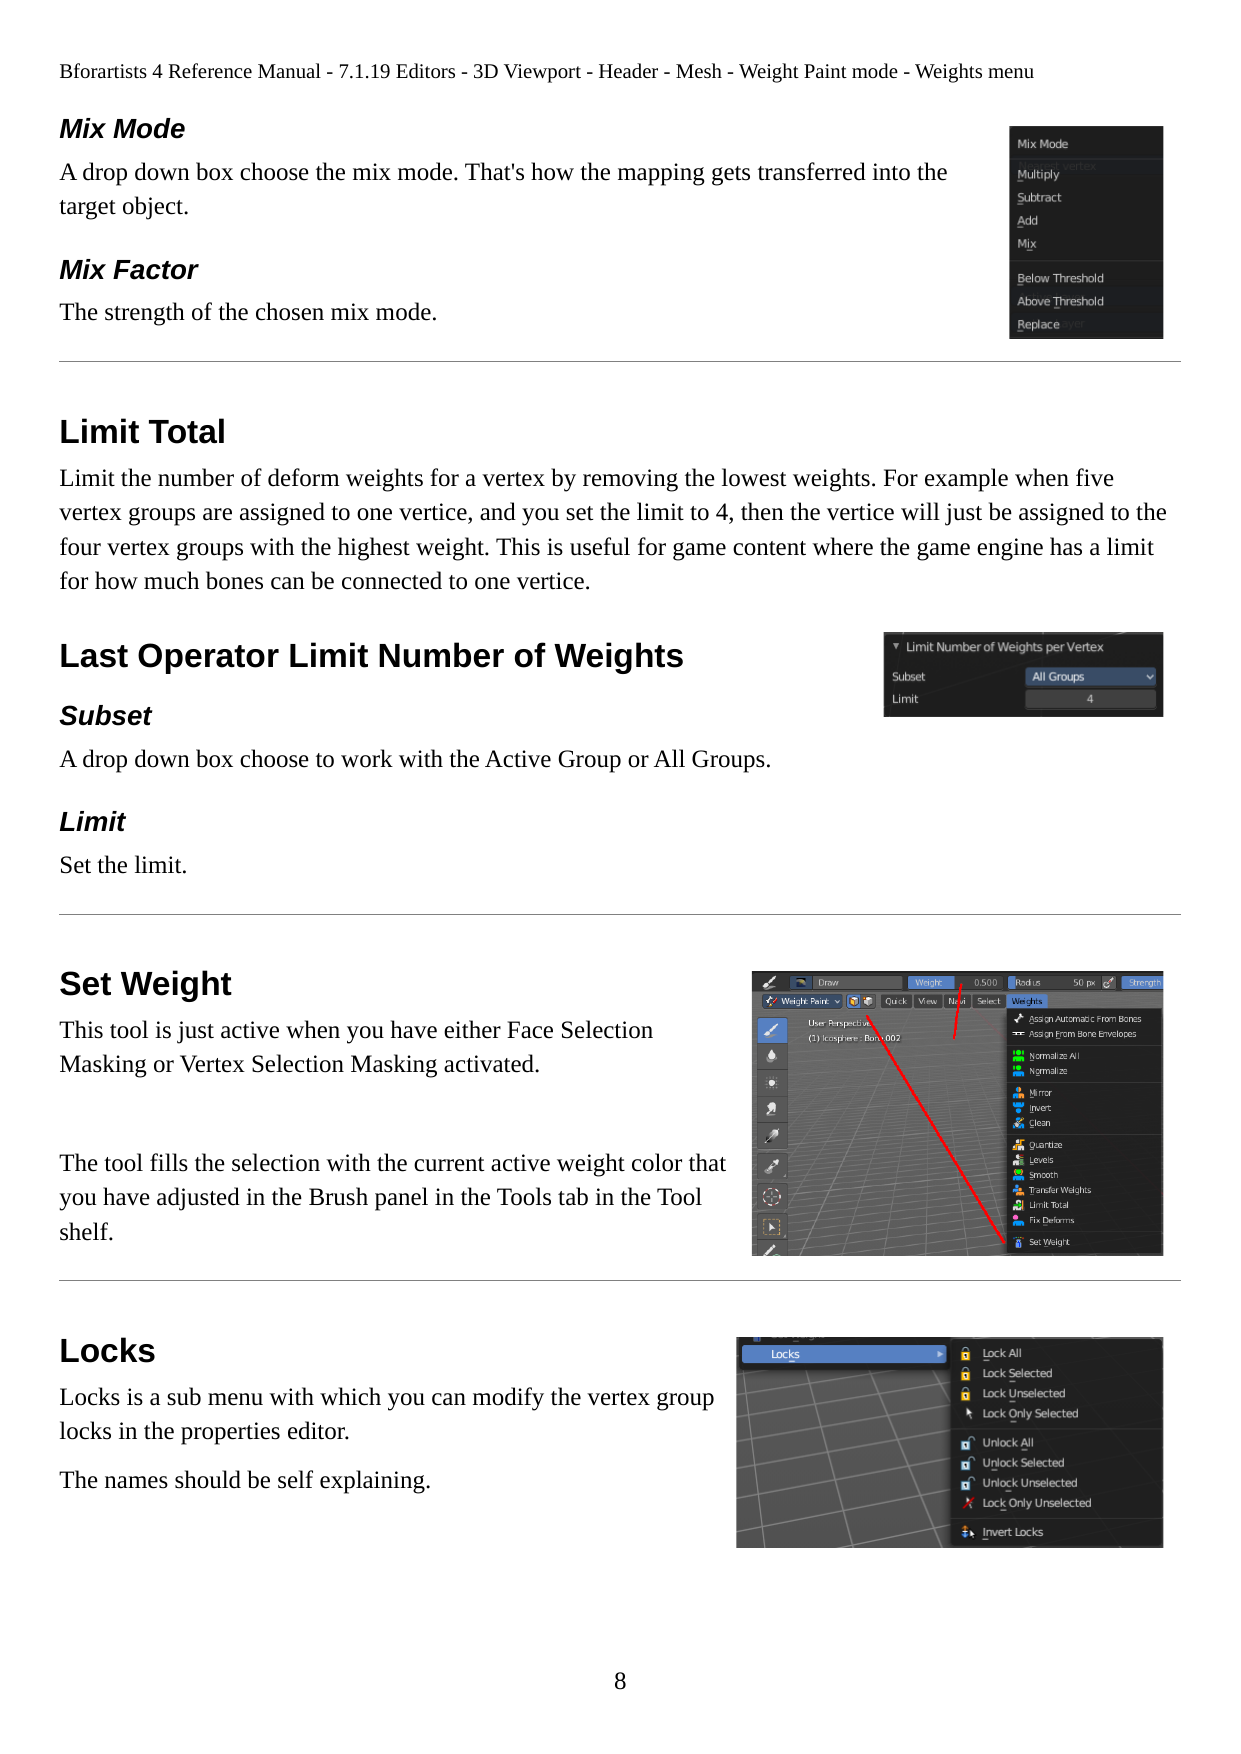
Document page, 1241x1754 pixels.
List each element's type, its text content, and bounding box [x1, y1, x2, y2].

subtitle Locks [59, 1331, 1181, 1369]
subtitle Set Weight [59, 964, 1181, 1003]
text The strength of the chosen mix mode. [59, 297, 1009, 326]
subtitle Limit [59, 806, 1181, 837]
text The names should be self explaining. [59, 1465, 736, 1494]
subtitle Last Operator Limit Number of Weights [59, 636, 883, 674]
text Set the limit. [59, 850, 1181, 879]
picture [1009, 126, 1164, 339]
text A drop down box choose to work with the Active Group or All Groups. [59, 744, 1181, 773]
picture [736, 1337, 1164, 1548]
subtitle Mix Factor [59, 253, 1009, 285]
subtitle Limit Total [59, 411, 1181, 450]
text The tool fills the selection with the current active weight color that you have adjusted in the Brush panel in the Tools tab in the Tool shelf. [59, 1148, 751, 1245]
text Locks is a sub menu with which you can modify the vertex group locks in the properties editor. [59, 1382, 736, 1445]
text Limit the number of deform weights for a vertex by removing the lowest weights. For example when five vertex groups are assigned to one vertice, and you set the limit to 4, then the vertice will just be assigned to the four vertex groups with the highest weight. This is useful for game content where the game engine has a limit for how much bones can be connected to one vertice. [59, 463, 1181, 595]
picture [883, 632, 1164, 717]
picture [751, 971, 1164, 1256]
subtitle [1164, 253, 1181, 285]
text This tool is just active when you have either Face Selection Masking or Vertex Selection Masking activated. [59, 1015, 751, 1078]
text A drop down box choose the mix mode. That's how the mapping gets transferred into the target object. [59, 157, 1009, 220]
subtitle Mix Mode [59, 113, 1181, 144]
subtitle Subset [59, 699, 1181, 731]
